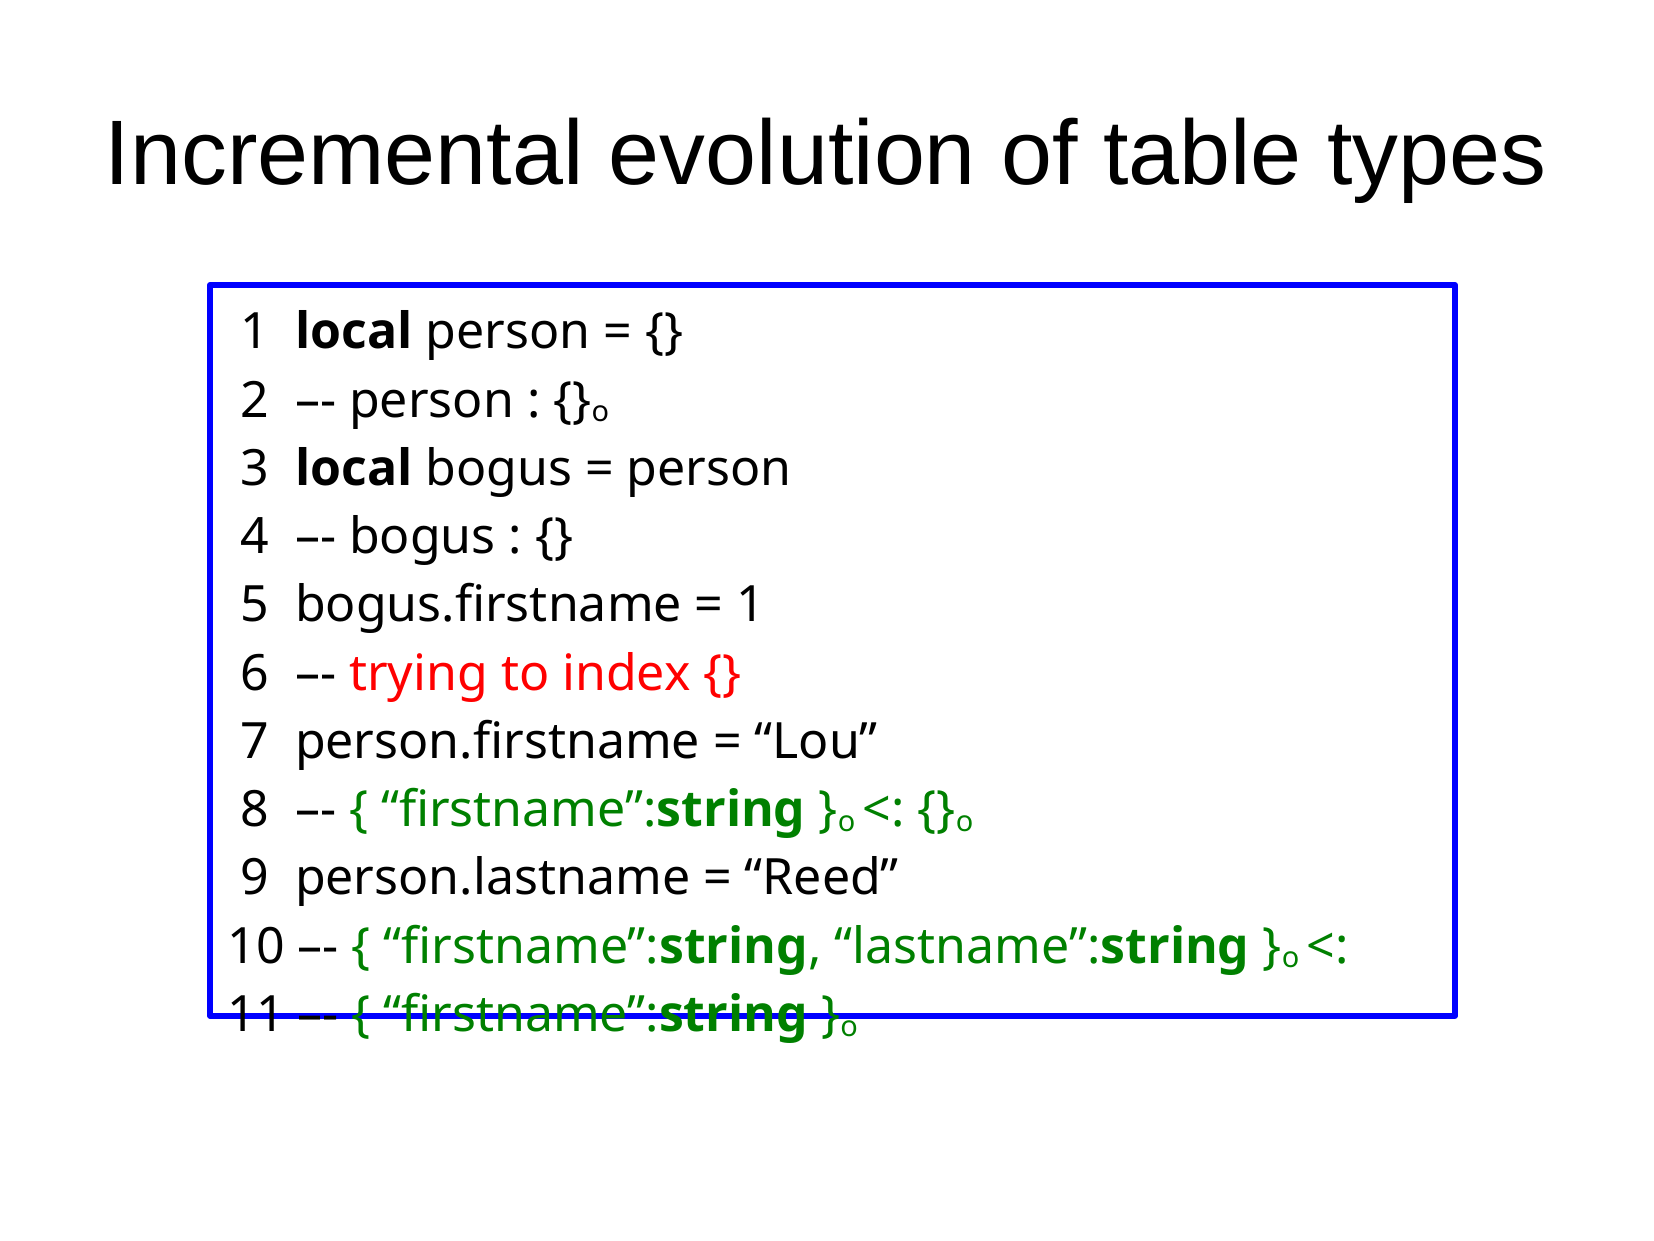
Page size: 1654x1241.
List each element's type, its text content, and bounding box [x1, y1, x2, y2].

title Incremental evolution of table types [82, 49, 1571, 257]
text_box 1 local person = {} 2 –- person : {}o 3 local bogus = person 4 –- bogus : {} 5 bogus.firstname = 1 6 –- trying to index {} 7 person.firstname = “Lou” 8 –- { “firstname”:string }o <: {}o 9 person.lastname = “Reed” 10 –- { “firstname”:string, “lastname”:string }o <: 11 –- { “firstname”:string }o [209, 285, 1456, 1016]
